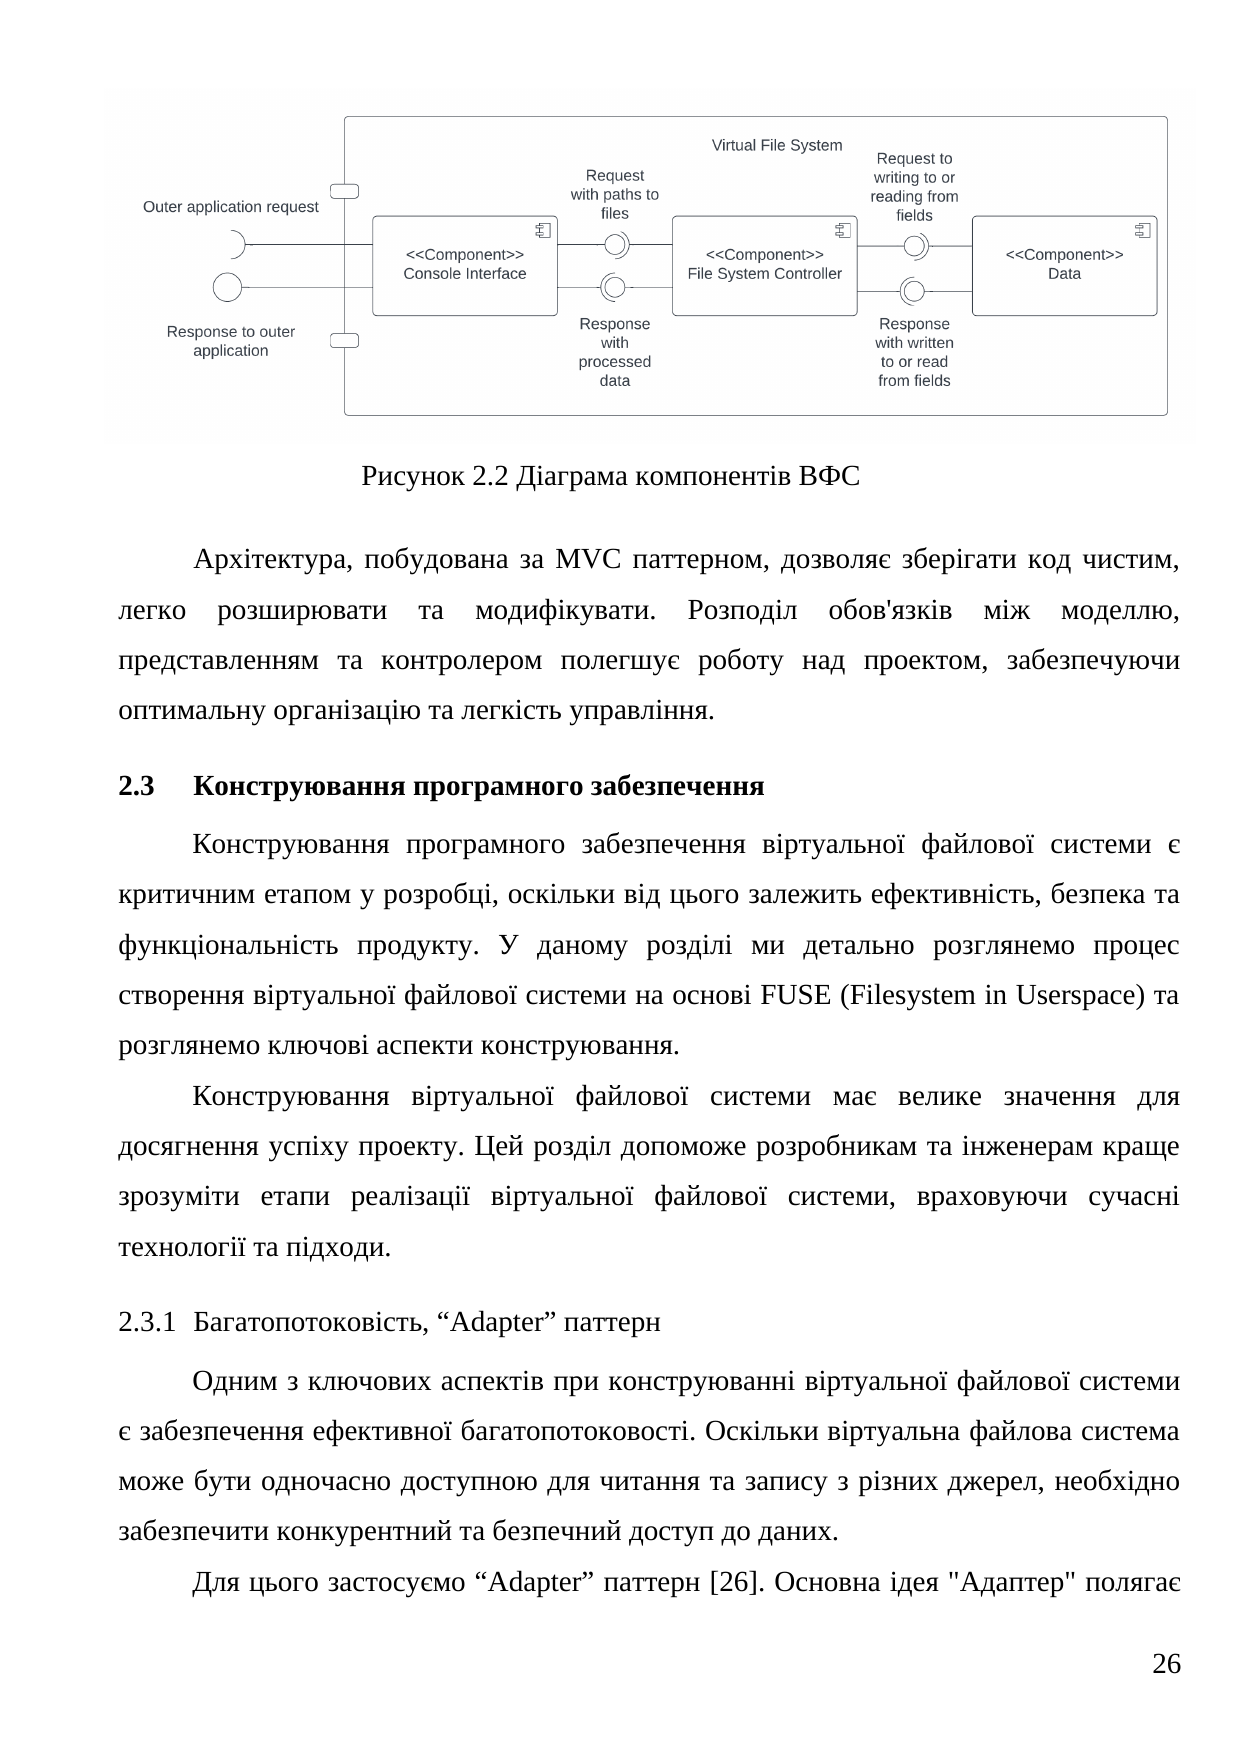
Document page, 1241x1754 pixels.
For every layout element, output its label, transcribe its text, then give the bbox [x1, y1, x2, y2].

picture [103, 88, 1196, 444]
list Діаграма компонентів ВФС [118, 444, 1181, 491]
text Конструювання віртуальної файлової системи має велике значення для досягнення успіху проекту. Цей розділ допоможе розробникам та інженерам краще зрозуміти етапи реалізації віртуальної файлової системи, враховуючи сучасні технології та підходи. [118, 1078, 1181, 1262]
subtitle Конструювання програмного забезпечення [118, 768, 1181, 801]
text Одним з ключових аспектів при конструюванні віртуальної файлової системи є забезпечення ефективної багатопотоковості. Оскільки віртуальна файлова система може бути одночасно доступною для читання та запису з різних джерел, необхідно забезпечити конкурентний та безпечний доступ до даних. [118, 1363, 1181, 1547]
text Для цього застосуємо “Adapter” паттерн [26]. Основна ідея "Адаптер" полягає [118, 1564, 1181, 1597]
text Архітектура, побудована за MVC паттерном, дозволяє зберігати код чистим, легко розширювати та модифікувати. Розподіл обов'язків між моделлю, представленням та контролером полегшує роботу над проектом, забезпечуючи оптимальну організацію та легкість управління. [118, 541, 1181, 726]
subtitle Багатопотоковість, “Adapter” паттерн [118, 1304, 1181, 1338]
text Конструювання програмного забезпечення віртуальної файлової системи є критичним етапом у розробці, оскільки від цього залежить ефективність, безпека та функціональність продукту. У даному розділі ми детально розглянемо процес створення віртуальної файлової системи на основі FUSE (Filesystem in Userspace) та розглянемо ключові аспекти конструювання. [118, 826, 1181, 1061]
